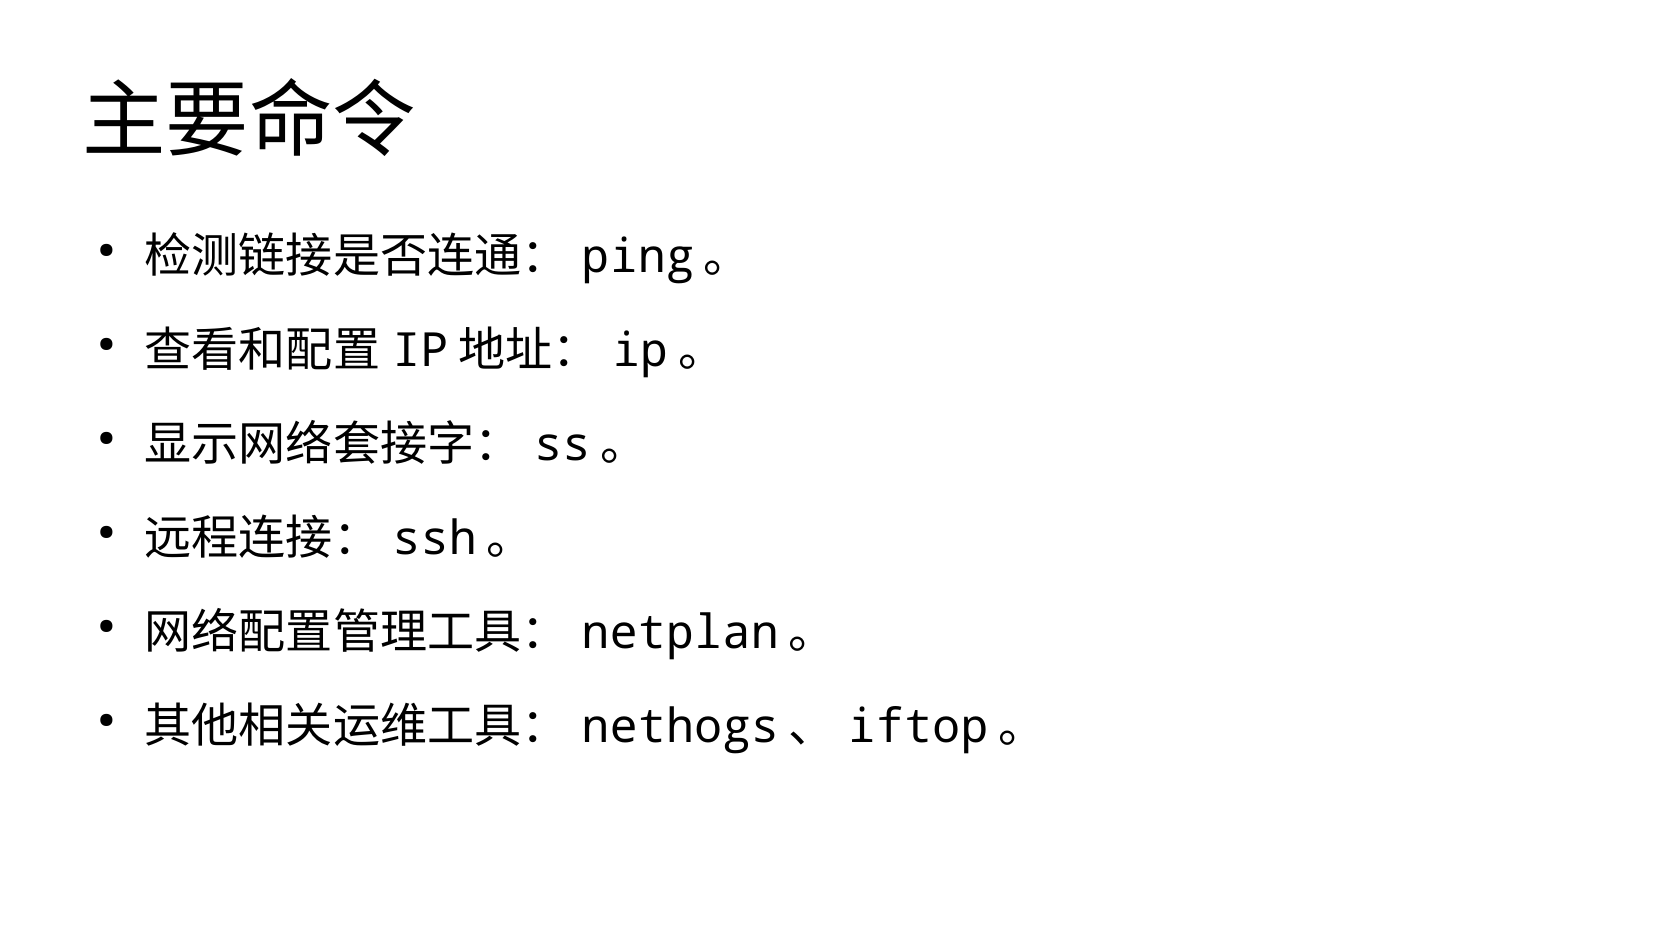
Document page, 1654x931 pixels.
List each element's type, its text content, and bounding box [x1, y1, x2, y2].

title 主要命令 [82, 37, 1571, 189]
list 检测链接是否连通：ping。 查看和配置IP地址：ip。 显示网络套接字：ss。 远程连接：ssh。 网络配置管理工具：netplan。 其他相关运维工具：nethogs、iftop。 [82, 217, 1571, 758]
